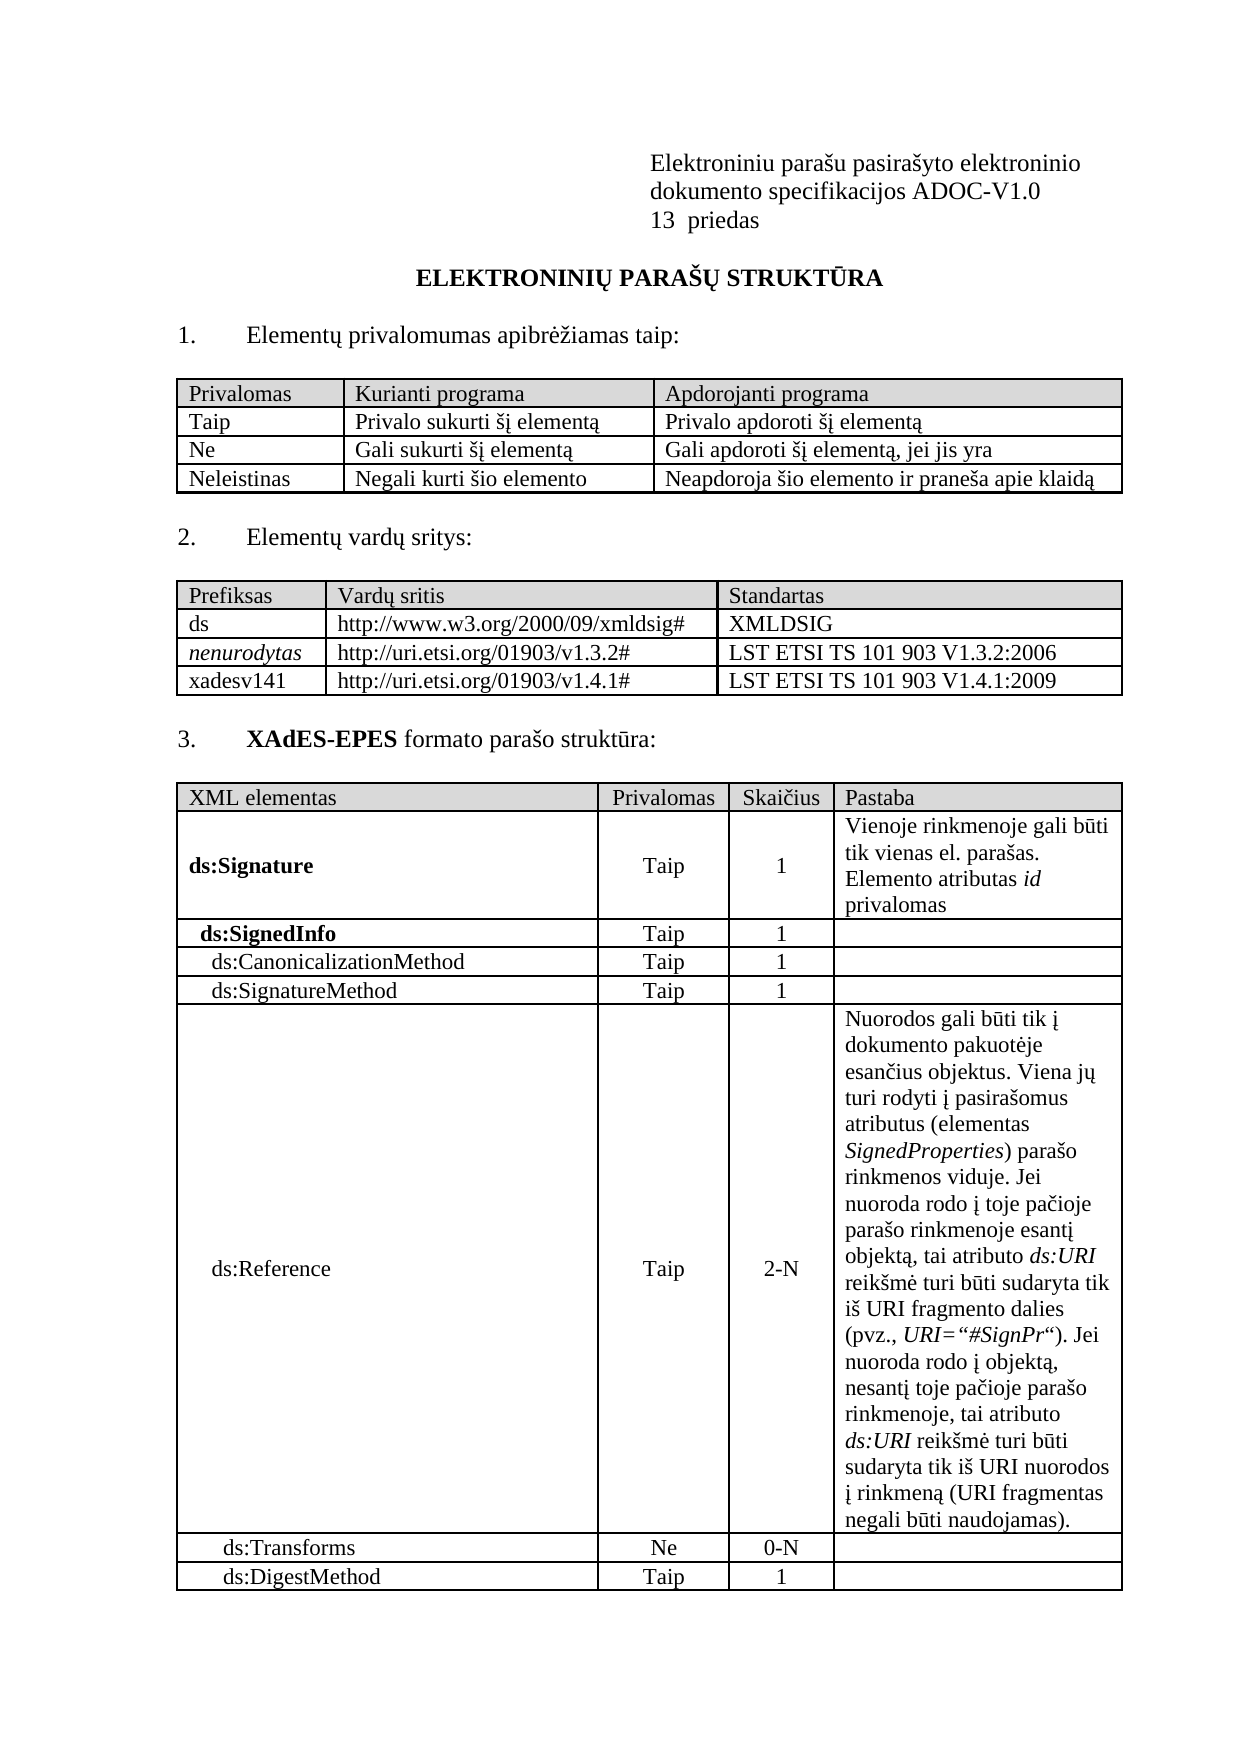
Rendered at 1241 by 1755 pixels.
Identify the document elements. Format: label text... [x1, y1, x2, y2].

table_cell Nuorodos gali būti tik į dokumento pakuotėje esančius objektus. Viena jų turi rodyti į pasirašomus atributus (elementas SignedProperties) parašo rinkmenos viduje. Jei nuoroda rodo į toje pačioje parašo rinkmenoje esantį objektą, tai atributo ds:URI reikšmė turi būti sudaryta tik iš URI fragmento dalies (pvz., URI=“#SignPr“). Jei nuoroda rodo į objektą, nesantį toje pačioje parašo rinkmenoje, tai atributo ds:URI reikšmė turi būti sudaryta tik iš URI nuorodos į rinkmeną (URI fragmentas negali būti naudojamas). [835, 1005, 1121, 1532]
text 1. Elementų privalomumas apibrėžiamas taip: [177, 320, 1122, 349]
table_cell Gali sukurti šį elementą [345, 437, 653, 463]
table_cell Taip [599, 812, 728, 918]
text 3. XAdES-EPES formato parašo struktūra: [177, 724, 1122, 753]
table_cell ds:SignedInfo [178, 920, 597, 946]
table_header Privalomas [178, 380, 343, 406]
table_cell ds:Signature [178, 812, 597, 918]
table_cell Taip [599, 920, 728, 946]
table_cell [835, 948, 1121, 974]
table_header Prefiksas [178, 582, 325, 608]
table_cell Privalo sukurti šį elementą [345, 408, 653, 434]
table_cell 1 [730, 948, 833, 974]
table_cell 1 [730, 812, 833, 918]
table_cell Taip [599, 1563, 728, 1589]
table_cell Negali kurti šio elemento [345, 465, 653, 491]
table_cell LST ETSI TS 101 903 V1.3.2:2006 [719, 639, 1121, 665]
table_cell 1 [730, 920, 833, 946]
table_cell [835, 920, 1121, 946]
table_header Skaičius [730, 784, 833, 810]
table_cell 2-N [730, 1005, 833, 1532]
table_cell 1 [730, 1563, 833, 1589]
table_cell [835, 977, 1121, 1003]
table_cell LST ETSI TS 101 903 V1.4.1:2009 [719, 667, 1121, 693]
table_cell Privalo apdoroti šį elementą [655, 408, 1121, 434]
table_cell ds:Reference [178, 1005, 597, 1532]
table_cell Neapdoroja šio elemento ir praneša apie klaidą [655, 465, 1121, 491]
table_cell Taip [178, 408, 343, 434]
table_header XML elementas [178, 784, 597, 810]
table_cell [835, 1563, 1121, 1589]
table_cell ds:SignatureMethod [178, 977, 597, 1003]
table_cell 1 [730, 977, 833, 1003]
table_cell http://uri.etsi.org/01903/v1.4.1# [327, 667, 716, 693]
text Elektroniniu parašu pasirašyto elektroninio [650, 148, 1122, 176]
table_cell Taip [599, 977, 728, 1003]
table_cell nenurodytas [178, 639, 325, 665]
table_cell ds:CanonicalizationMethod [178, 948, 597, 974]
table_cell XMLDSIG [719, 610, 1121, 637]
table_cell ds:Transforms [178, 1534, 597, 1561]
text 13 priedas [650, 205, 1122, 234]
table_cell http://www.w3.org/2000/09/xmldsig# [327, 610, 716, 637]
table_cell xadesv141 [178, 667, 325, 693]
table_header Apdorojanti programa [655, 380, 1121, 406]
table_cell Vienoje rinkmenoje gali būti tik vienas el. parašas. Elemento atributas id privalomas [835, 812, 1121, 918]
table_cell Taip [599, 948, 728, 974]
table_cell [835, 1534, 1121, 1561]
table_cell ds:DigestMethod [178, 1563, 597, 1589]
table_cell 0-N [730, 1534, 833, 1561]
table_header Kurianti programa [345, 380, 653, 406]
table_cell Ne [178, 437, 343, 463]
text 2. Elementų vardų sritys: [177, 522, 1122, 551]
text Elektroninių parašų struktūra [177, 263, 1122, 291]
table_header Pastaba [835, 784, 1121, 810]
table_cell Neleistinas [178, 465, 343, 491]
table_cell Ne [599, 1534, 728, 1561]
table_header Standartas [719, 582, 1121, 608]
table_header Vardų sritis [327, 582, 716, 608]
text dokumento specifikacijos ADOC-V1.0 [650, 176, 1122, 205]
table_cell http://uri.etsi.org/01903/v1.3.2# [327, 639, 716, 665]
table_cell Gali apdoroti šį elementą, jei jis yra [655, 437, 1121, 463]
table_cell ds [178, 610, 325, 637]
table_header Privalomas [599, 784, 728, 810]
table_cell Taip [599, 1005, 728, 1532]
